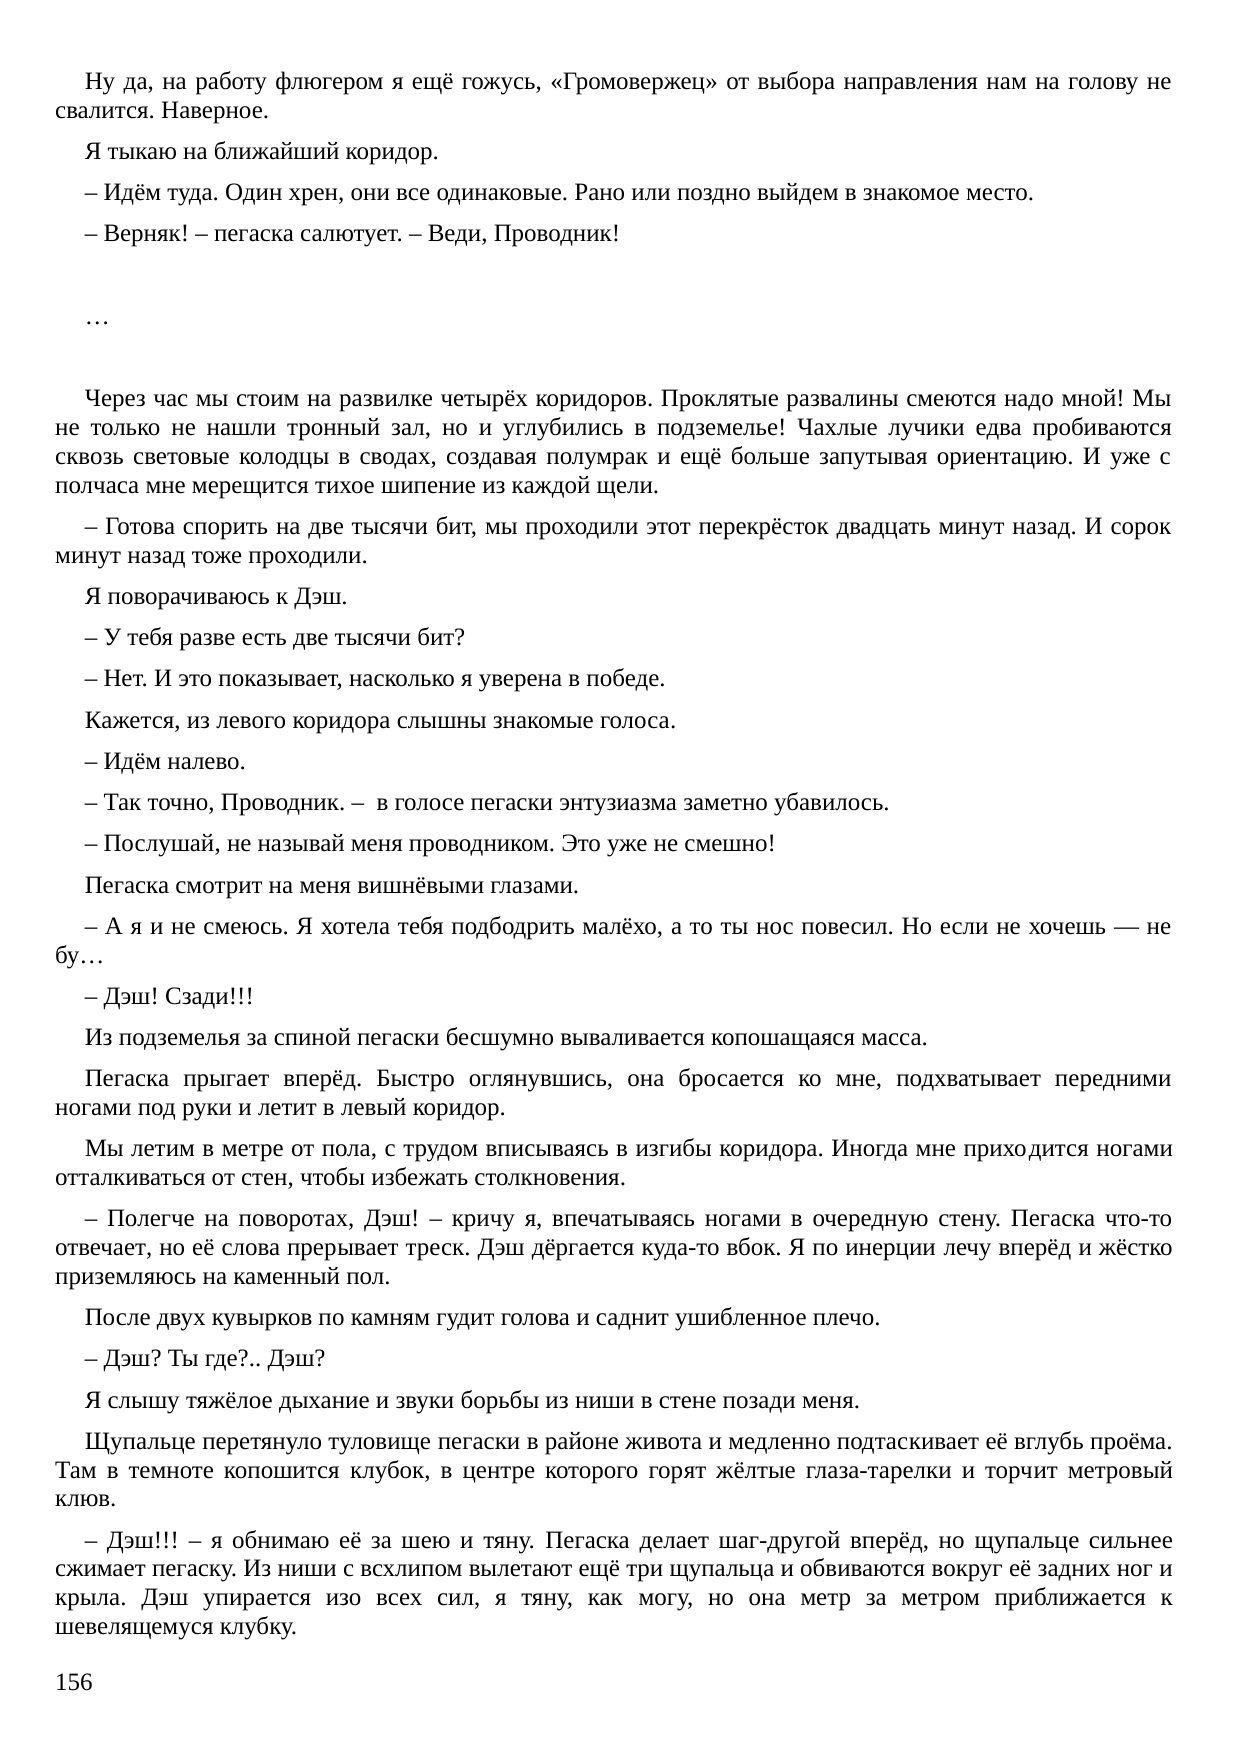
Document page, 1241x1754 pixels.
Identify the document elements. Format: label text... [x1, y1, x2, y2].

text – Послушай, не называй меня проводником. Это уже не смешно! [55, 828, 1173, 857]
text Пегаска смотрит на меня вишнёвыми глазами. [55, 870, 1173, 898]
text Кажется, из левого коридора слышны знакомые голоса. [55, 705, 1173, 733]
text – А я и не смеюсь. Я хотела тебя подбодрить малёхо, а то ты нос повесил. Но если не хочешь — не бу… [55, 911, 1173, 968]
text – Идём налево. [55, 746, 1173, 775]
text Я тыкаю на ближайший коридор. [55, 136, 1173, 165]
text – Готова спорить на две тысячи бит, мы проходили этот перекрёсток двадцать минут назад. И сорок минут назад тоже проходили. [55, 511, 1173, 568]
text Щупальце перетянуло туловище пегаски в районе живота и медленно подтаскивает её вглубь проёма. Там в темноте копошится клубок, в центре которого горят жёлтые глаза-тарелки и торчит метровый клюв. [55, 1426, 1173, 1512]
text – Дэш! Сзади!!! [55, 981, 1173, 1010]
text … [55, 301, 1173, 330]
text – Идём туда. Один хрен, они все одинаковые. Рано или поздно выйдем в знакомое место. [55, 177, 1173, 206]
text После двух кувырков по камням гудит голова и саднит ушибленное плечо. [55, 1302, 1173, 1331]
text Я поворачиваюсь к Дэш. [55, 581, 1173, 610]
text – Полегче на поворотах, Дэш! – кричу я, впечатываясь ногами в очередную стену. Пегаска что-то отвечает, но её слова прерывает треск. Дэш дёргается куда-то вбок. Я по инерции лечу вперёд и жёстко приземляюсь на каменный пол. [55, 1203, 1173, 1290]
text Я слышу тяжёлое дыхание и звуки борьбы из ниши в стене позади меня. [55, 1385, 1173, 1413]
text Из подземелья за спиной пегаски бесшумно вываливается копошащаяся масса. [55, 1022, 1173, 1051]
text – Верняк! – пегаска салютует. – Веди, Проводник! [55, 218, 1173, 247]
text Пегаска прыгает вперёд. Быстро оглянувшись, она бросается ко мне, подхватывает передними ногами под руки и летит в левый коридор. [55, 1063, 1173, 1121]
text Мы летим в метре от пола, с трудом вписываясь в изгибы коридора. Иногда мне приходится ногами отталкиваться от стен, чтобы избежать столкновения. [55, 1133, 1173, 1191]
text Через час мы стоим на развилке четырёх коридоров. Проклятые развалины смеются надо мной! Мы не только не нашли тронный зал, но и углубились в подземелье! Чахлые лучики едва пробиваются сквозь световые колодцы в сводах, создавая полумрак и ещё больше запутывая ориентацию. И уже с полчаса мне мерещится тихое шипение из каждой щели. [55, 383, 1173, 498]
text – Нет. И это показывает, насколько я уверена в победе. [55, 663, 1173, 692]
text – У тебя разве есть две тысячи бит? [55, 622, 1173, 651]
text – Дэш? Ты где?.. Дэш? [55, 1343, 1173, 1372]
text – Дэш!!! – я обнимаю её за шею и тяну. Пегаска делает шаг-другой вперёд, но щупальце сильнее сжимает пегаску. Из ниши с всхлипом вылетают ещё три щупальца и обвиваются вокруг её задних ног и крыла. Дэш упирается изо всех сил, я тяну, как могу, но она метр за метром приближается к шевелящемуся клубку. [55, 1525, 1173, 1640]
text Ну да, на работу флюгером я ещё гожусь, «Громовержец» от выбора направления нам на голову не свалится. Наверное. [55, 66, 1173, 123]
text – Так точно, Проводник. – в голосе пегаски энтузиазма заметно убавилось. [55, 787, 1173, 816]
